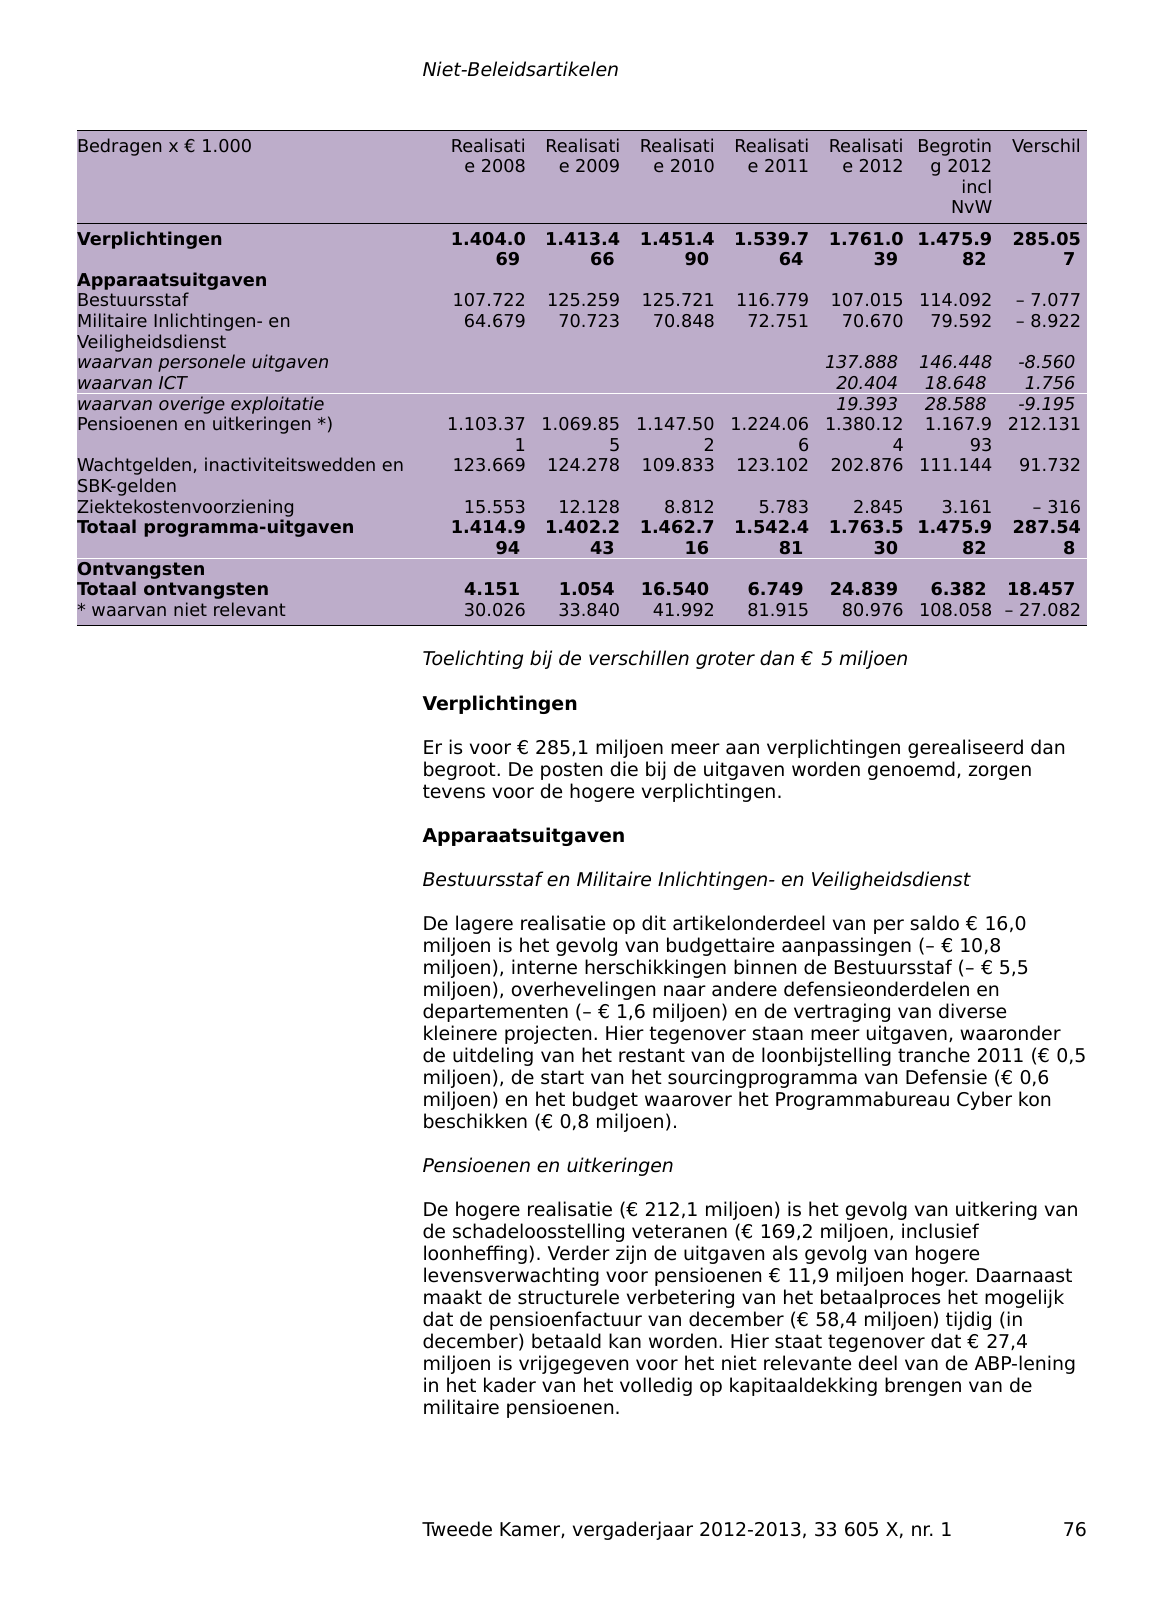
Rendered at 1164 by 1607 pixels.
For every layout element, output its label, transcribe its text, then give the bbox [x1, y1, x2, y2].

table_cell 1.756 [998, 373, 1087, 393]
table_cell 111.144 [909, 455, 998, 497]
table_cell [720, 394, 815, 414]
table_cell [626, 352, 720, 373]
table_cell 18.457 [998, 579, 1087, 600]
table_cell 72.751 [720, 311, 815, 352]
table_cell 6.382 [909, 579, 998, 600]
table_cell 8.812 [626, 497, 720, 517]
table_cell 125.721 [626, 290, 720, 311]
table_cell 123.669 [437, 455, 531, 497]
table_header Realisatie 2010 [626, 131, 720, 223]
table_cell 5.783 [720, 497, 815, 517]
subtitle Bestuursstaf en Militaire Inlichtingen- en Veiligheidsdienst [422, 869, 1087, 891]
table_cell [815, 270, 909, 290]
text De hogere realisatie (€ 212,1 miljoen) is het gevolg van uitkering van de schadeloosstelling veteranen (€ 169,2 miljoen, inclusief loonheffing). Verder zijn de uitgaven als gevolg van hogere levensverwachting voor pensioenen € 11,9 miljoen hoger. Daarnaast maakt de structurele verbetering van het betaalproces het mogelijk dat de pensioenfactuur van december (€ 58,4 miljoen) tijdig (in december) betaald kan worden. Hier staat tegenover dat € 27,4 miljoen is vrijgegeven voor het niet relevante deel van de ABP-lening in het kader van het volledig op kapitaaldekking brengen van de militaire pensioenen. [422, 1199, 1087, 1419]
table_cell 28.588 [909, 394, 998, 414]
table_cell 107.015 [815, 290, 909, 311]
table_cell [626, 394, 720, 414]
table_header Realisatie 2008 [437, 131, 531, 223]
table_cell 80.976 [815, 600, 909, 625]
table_cell 1.414.994 [437, 517, 531, 558]
table_cell 202.876 [815, 455, 909, 497]
table_cell Totaal ontvangsten [77, 579, 437, 600]
table_cell 125.259 [531, 290, 626, 311]
table_cell 2.845 [815, 497, 909, 517]
table_cell * waarvan niet relevant [77, 600, 437, 625]
table_cell 70.723 [531, 311, 626, 352]
table_cell [437, 352, 531, 373]
table_cell [531, 270, 626, 290]
table_cell – 8.922 [998, 311, 1087, 352]
table_cell 124.278 [531, 455, 626, 497]
table_cell 79.592 [909, 311, 998, 352]
table_cell 1.404.069 [437, 224, 531, 270]
table_cell [626, 373, 720, 393]
table_cell [437, 373, 531, 393]
table_cell Verplichtingen [77, 224, 437, 270]
table_cell 1.451.490 [626, 224, 720, 270]
table_cell 123.102 [720, 455, 815, 497]
table_cell [720, 270, 815, 290]
table_cell [531, 559, 626, 579]
table_cell 24.839 [815, 579, 909, 600]
table_cell – 27.082 [998, 600, 1087, 625]
table_cell [909, 559, 998, 579]
table_cell 30.026 [437, 600, 531, 625]
table_cell waarvan personele uitgaven [77, 352, 437, 373]
table_cell – 316 [998, 497, 1087, 517]
table_header Begroting 2012 incl NvW [909, 131, 998, 223]
table_cell [909, 270, 998, 290]
table_cell 137.888 [815, 352, 909, 373]
table_cell 107.722 [437, 290, 531, 311]
table_cell 1.147.502 [626, 414, 720, 455]
table_cell [531, 352, 626, 373]
table_cell 212.131 [998, 414, 1087, 455]
table_cell [626, 559, 720, 579]
table_cell waarvan ICT [77, 373, 437, 393]
table_cell [815, 559, 909, 579]
table_cell 116.779 [720, 290, 815, 311]
subtitle Verplichtingen [422, 692, 1087, 714]
text De lagere realisatie op dit artikelonderdeel van per saldo € 16,0 miljoen is het gevolg van budgettaire aanpassingen (– € 10,8 miljoen), interne herschikkingen binnen de Bestuursstaf (– € 5,5 miljoen), overhevelingen naar andere defensieonderdelen en departementen (– € 1,6 miljoen) en de vertraging van diverse kleinere projecten. Hier tegenover staan meer uitgaven, waaronder de uitdeling van het restant van de loonbijstelling tranche 2011 (€ 0,5 miljoen), de start van het sourcingprogramma van Defensie (€ 0,6 miljoen) en het budget waarover het Programmabureau Cyber kon beschikken (€ 0,8 miljoen). [422, 913, 1087, 1133]
table_cell 114.092 [909, 290, 998, 311]
table_cell [626, 270, 720, 290]
table_cell 4.151 [437, 579, 531, 600]
table_cell – 7.077 [998, 290, 1087, 311]
table_cell 1.402.243 [531, 517, 626, 558]
subtitle Toelichting bij de verschillen groter dan € 5 miljoen [422, 648, 1087, 670]
table_cell [720, 559, 815, 579]
table_cell [998, 559, 1087, 579]
table_header Realisatie 2011 [720, 131, 815, 223]
table_cell 18.648 [909, 373, 998, 393]
table_cell 1.167.993 [909, 414, 998, 455]
table_cell 19.393 [815, 394, 909, 414]
table_cell 1.069.855 [531, 414, 626, 455]
table_cell 109.833 [626, 455, 720, 497]
table_cell 1.763.530 [815, 517, 909, 558]
table_cell 1.413.466 [531, 224, 626, 270]
table_header Bedragen x € 1.000 [77, 131, 437, 223]
table_cell Bestuursstaf [77, 290, 437, 311]
table_cell [437, 559, 531, 579]
table_cell 70.670 [815, 311, 909, 352]
table_cell [531, 394, 626, 414]
table_cell 285.057 [998, 224, 1087, 270]
table_header Realisatie 2012 [815, 131, 909, 223]
table_cell [437, 394, 531, 414]
table_cell 20.404 [815, 373, 909, 393]
table_cell Ziektekostenvoorziening [77, 497, 437, 517]
table_cell 1.539.764 [720, 224, 815, 270]
table_cell 1.475.982 [909, 517, 998, 558]
table_cell [720, 373, 815, 393]
table_cell 1.462.716 [626, 517, 720, 558]
table_cell 33.840 [531, 600, 626, 625]
table_header Realisatie 2009 [531, 131, 626, 223]
table_cell 1.761.039 [815, 224, 909, 270]
table_header Verschil [998, 131, 1087, 223]
table_cell 1.475.982 [909, 224, 998, 270]
table_cell [998, 270, 1087, 290]
table_cell 1.224.066 [720, 414, 815, 455]
table_cell Ontvangsten [77, 559, 437, 579]
table_cell [720, 352, 815, 373]
subtitle Apparaatsuitgaven [422, 825, 1087, 847]
table_cell Apparaatsuitgaven [77, 270, 437, 290]
table_cell 1.380.124 [815, 414, 909, 455]
table_cell -8.560 [998, 352, 1087, 373]
table_cell Militaire Inlichtingen- en Veiligheidsdienst [77, 311, 437, 352]
table_cell 1.103.371 [437, 414, 531, 455]
table_cell waarvan overige exploitatie [77, 394, 437, 414]
table_cell Totaal programma-uitgaven [77, 517, 437, 558]
text Er is voor € 285,1 miljoen meer aan verplichtingen gerealiseerd dan begroot. De posten die bij de uitgaven worden genoemd, zorgen tevens voor de hogere verplichtingen. [422, 737, 1087, 803]
table_cell 6.749 [720, 579, 815, 600]
table_cell 146.448 [909, 352, 998, 373]
table_cell 16.540 [626, 579, 720, 600]
table_cell -9.195 [998, 394, 1087, 414]
table_cell 287.548 [998, 517, 1087, 558]
table_cell 3.161 [909, 497, 998, 517]
table_cell 1.542.481 [720, 517, 815, 558]
table_cell [437, 270, 531, 290]
table_cell 1.054 [531, 579, 626, 600]
table_cell Pensioenen en uitkeringen *) [77, 414, 437, 455]
table_cell 70.848 [626, 311, 720, 352]
table_cell [531, 373, 626, 393]
table_cell 41.992 [626, 600, 720, 625]
table_cell 15.553 [437, 497, 531, 517]
table_cell 64.679 [437, 311, 531, 352]
table_cell 12.128 [531, 497, 626, 517]
subtitle Pensioenen en uitkeringen [422, 1155, 1087, 1177]
table_cell 91.732 [998, 455, 1087, 497]
table_cell 108.058 [909, 600, 998, 625]
table_cell Wachtgelden, inactiviteitswedden en SBK-gelden [77, 455, 437, 497]
table_cell 81.915 [720, 600, 815, 625]
